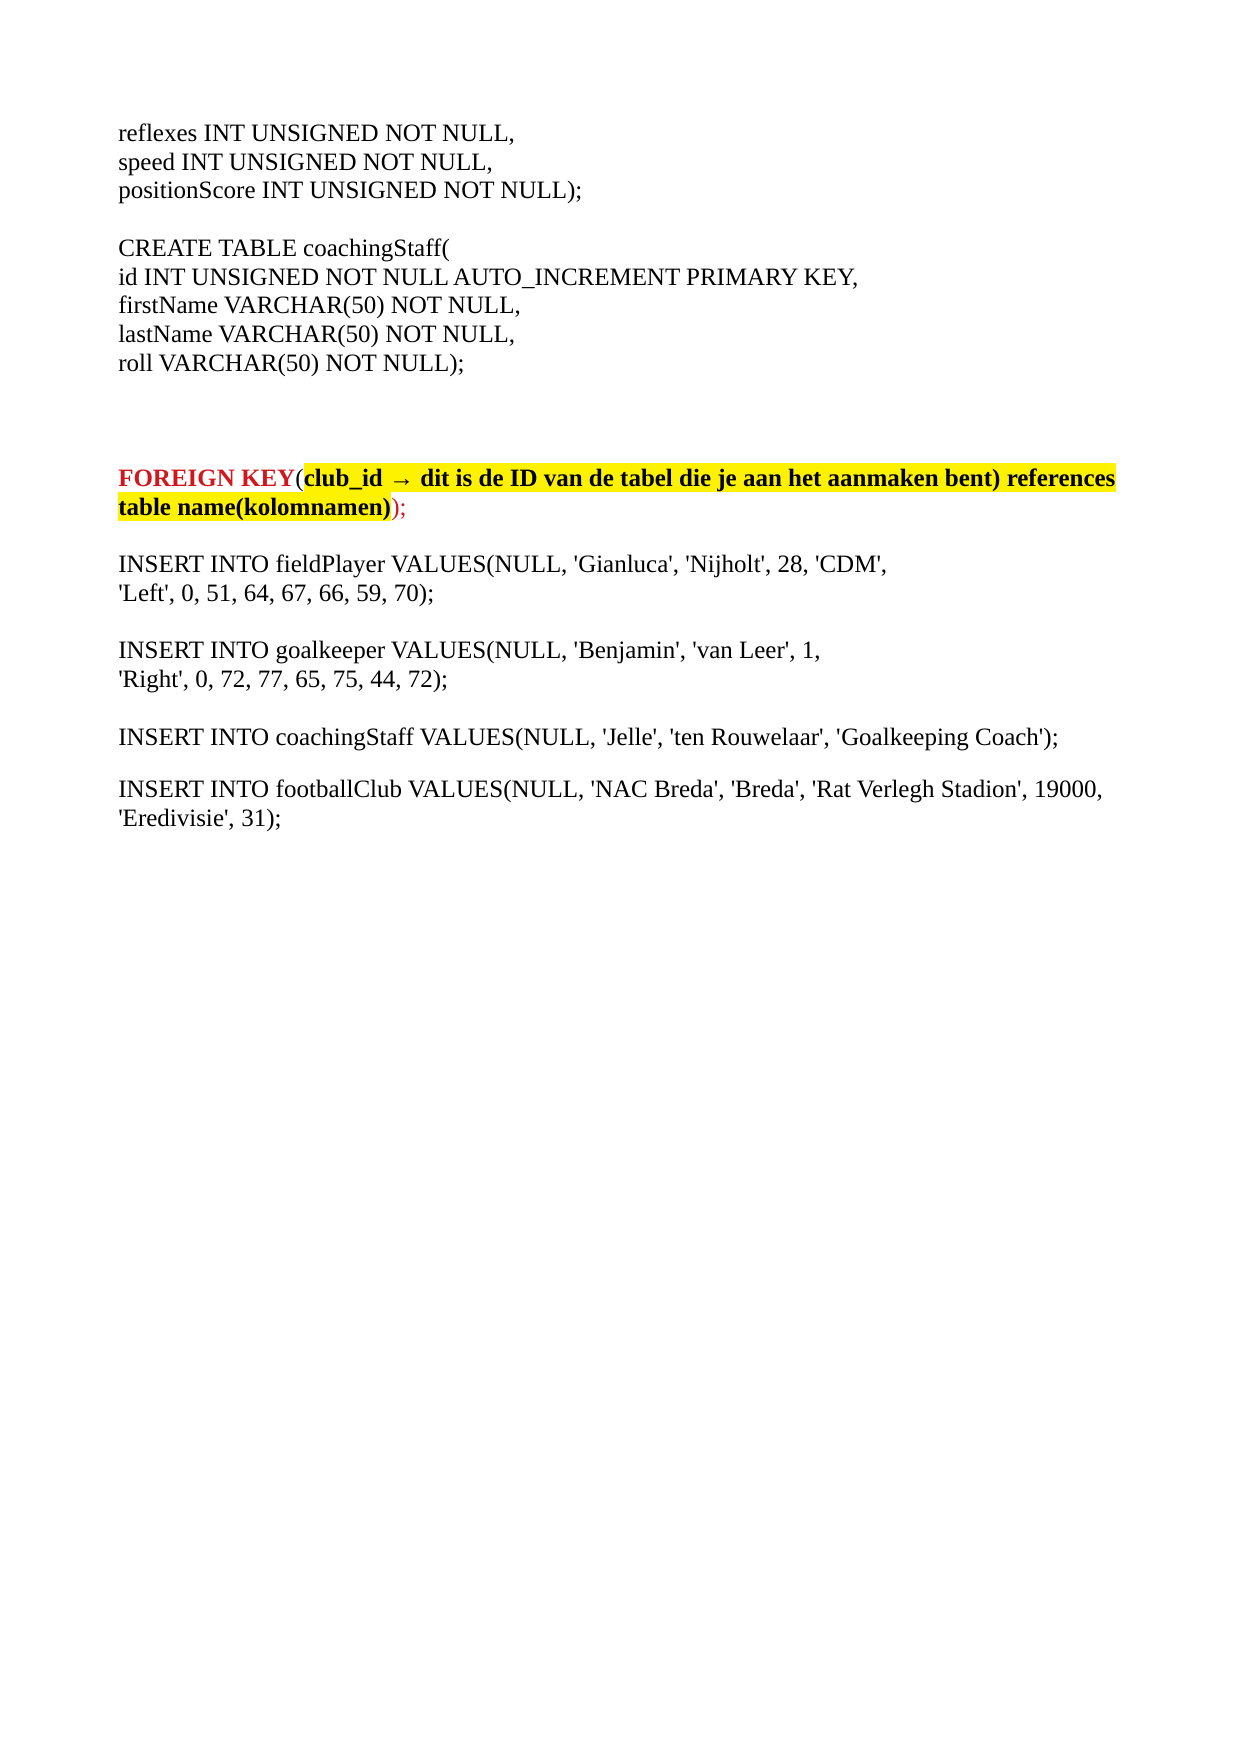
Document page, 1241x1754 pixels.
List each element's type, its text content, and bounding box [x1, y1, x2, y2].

text speed INT UNSIGNED NOT NULL, [118, 147, 1122, 176]
text id INT UNSIGNED NOT NULL AUTO_INCREMENT PRIMARY KEY, [118, 262, 1122, 291]
text 'Left', 0, 51, 64, 67, 66, 59, 70); [118, 578, 1122, 607]
text INSERT INTO footballClub VALUES(NULL, 'NAC Breda', 'Breda', 'Rat Verlegh Stadion', 19000, 'Eredivisie', 31); [118, 774, 1122, 832]
text firstName VARCHAR(50) NOT NULL, [118, 291, 1122, 319]
text CREATE TABLE coachingStaff( [118, 233, 1122, 262]
text INSERT INTO fieldPlayer VALUES(NULL, 'Gianluca', 'Nijholt', 28, 'CDM', [118, 549, 1122, 578]
text FOREIGN KEY(club_id → dit is de ID van de tabel die je aan het aanmaken bent) references table name(kolomnamen)); [118, 463, 1122, 521]
text lastName VARCHAR(50) NOT NULL, [118, 319, 1122, 348]
text 'Right', 0, 72, 77, 65, 75, 44, 72); [118, 664, 1122, 693]
text roll VARCHAR(50) NOT NULL); [118, 348, 1122, 377]
text INSERT INTO goalkeeper VALUES(NULL, 'Benjamin', 'van Leer', 1, [118, 636, 1122, 664]
text INSERT INTO coachingStaff VALUES(NULL, 'Jelle', 'ten Rouwelaar', 'Goalkeeping Coach'); [118, 722, 1122, 751]
text positionScore INT UNSIGNED NOT NULL); [118, 176, 1122, 204]
text reflexes INT UNSIGNED NOT NULL, [118, 118, 1122, 147]
